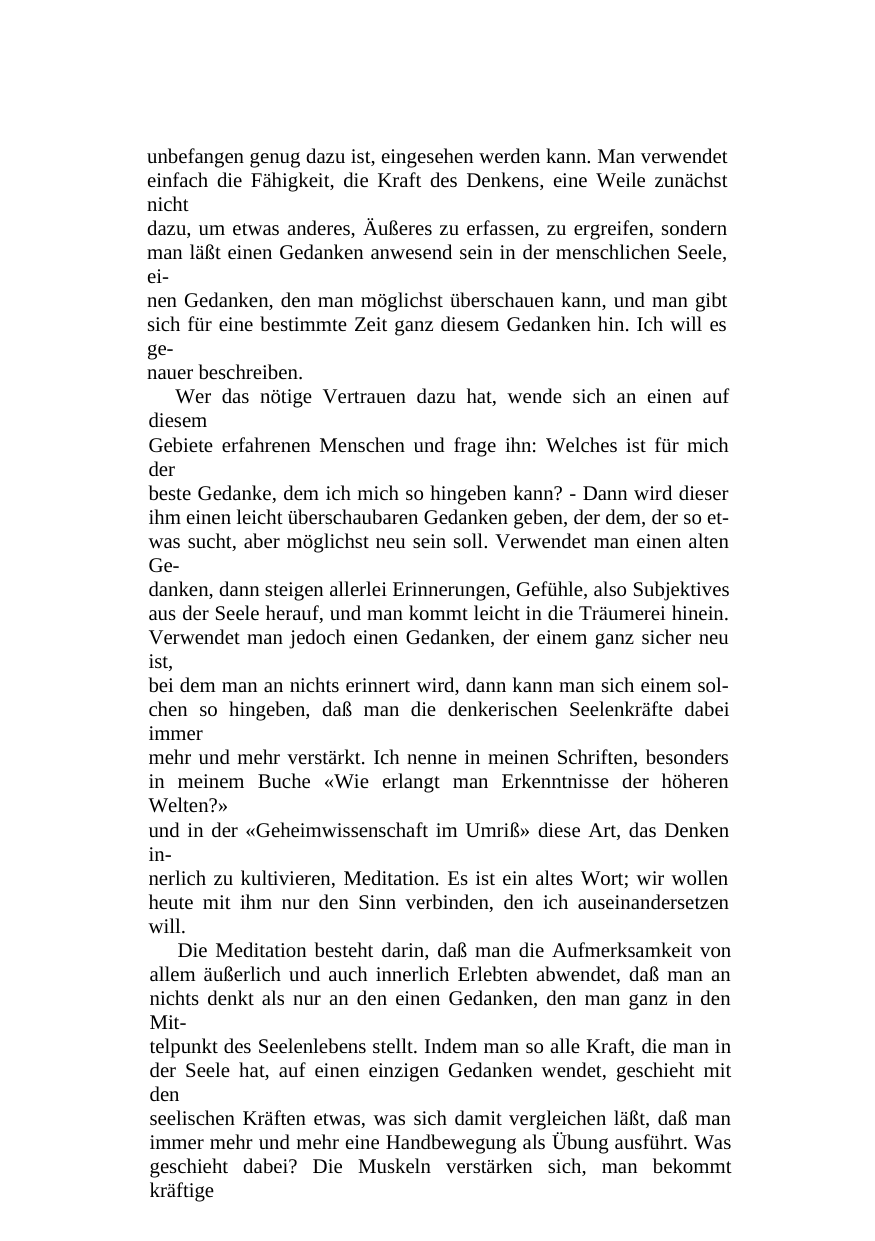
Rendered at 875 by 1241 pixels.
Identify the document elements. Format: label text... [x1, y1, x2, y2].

text Wer das nötige Vertrauen dazu hat, wende sich an einen auf diesem Gebiete erfahrenen Menschen und frage ihn: Welches ist für mich der beste Gedanke, dem ich mich so hingeben kann? - Dann wird dieser ihm einen leicht überschaubaren Gedanken geben, der dem, der so et- was sucht, aber möglichst neu sein soll. Verwendet man einen alten Ge- danken, dann steigen allerlei Erinnerungen, Gefühle, also Subjektives aus der Seele herauf, und man kommt leicht in die Träumerei hinein. Verwendet man jedoch einen Gedanken, der einem ganz sicher neu ist, bei dem man an nichts erinnert wird, dann kann man sich einem sol- chen so hingeben, daß man die denkerischen Seelenkräfte dabei immer mehr und mehr verstärkt. Ich nenne in meinen Schriften, besonders in meinem Buche «Wie erlangt man Erkenntnisse der höheren Welten?» und in der «Geheimwissenschaft im Umriß» diese Art, das Denken in- nerlich zu kultivieren, Meditation. Es ist ein altes Wort; wir wollen heute mit ihm nur den Sinn verbinden, den ich auseinandersetzen will. [148, 384, 730, 938]
text unbefangen genug dazu ist, eingesehen werden kann. Man verwendet einfach die Fähigkeit, die Kraft des Denkens, eine Weile zunächst nicht dazu, um etwas anderes, Äußeres zu erfassen, zu ergreifen, sondern man läßt einen Gedanken anwesend sein in der menschlichen Seele, ei- nen Gedanken, den man möglichst überschauen kann, und man gibt sich für eine bestimmte Zeit ganz diesem Gedanken hin. Ich will es ge- nauer beschreiben. [147, 144, 728, 384]
text Die Meditation besteht darin, daß man die Aufmerksamkeit von allem äußerlich und auch innerlich Erlebten abwendet, daß man an nichts denkt als nur an den einen Gedanken, den man ganz in den Mit- telpunkt des Seelenlebens stellt. Indem man so alle Kraft, die man in der Seele hat, auf einen einzigen Gedanken wendet, geschieht mit den seelischen Kräften etwas, was sich damit vergleichen läßt, daß man immer mehr und mehr eine Handbewegung als Übung ausführt. Was geschieht dabei? Die Muskeln verstärken sich, man bekommt kräftige [149, 938, 732, 1202]
